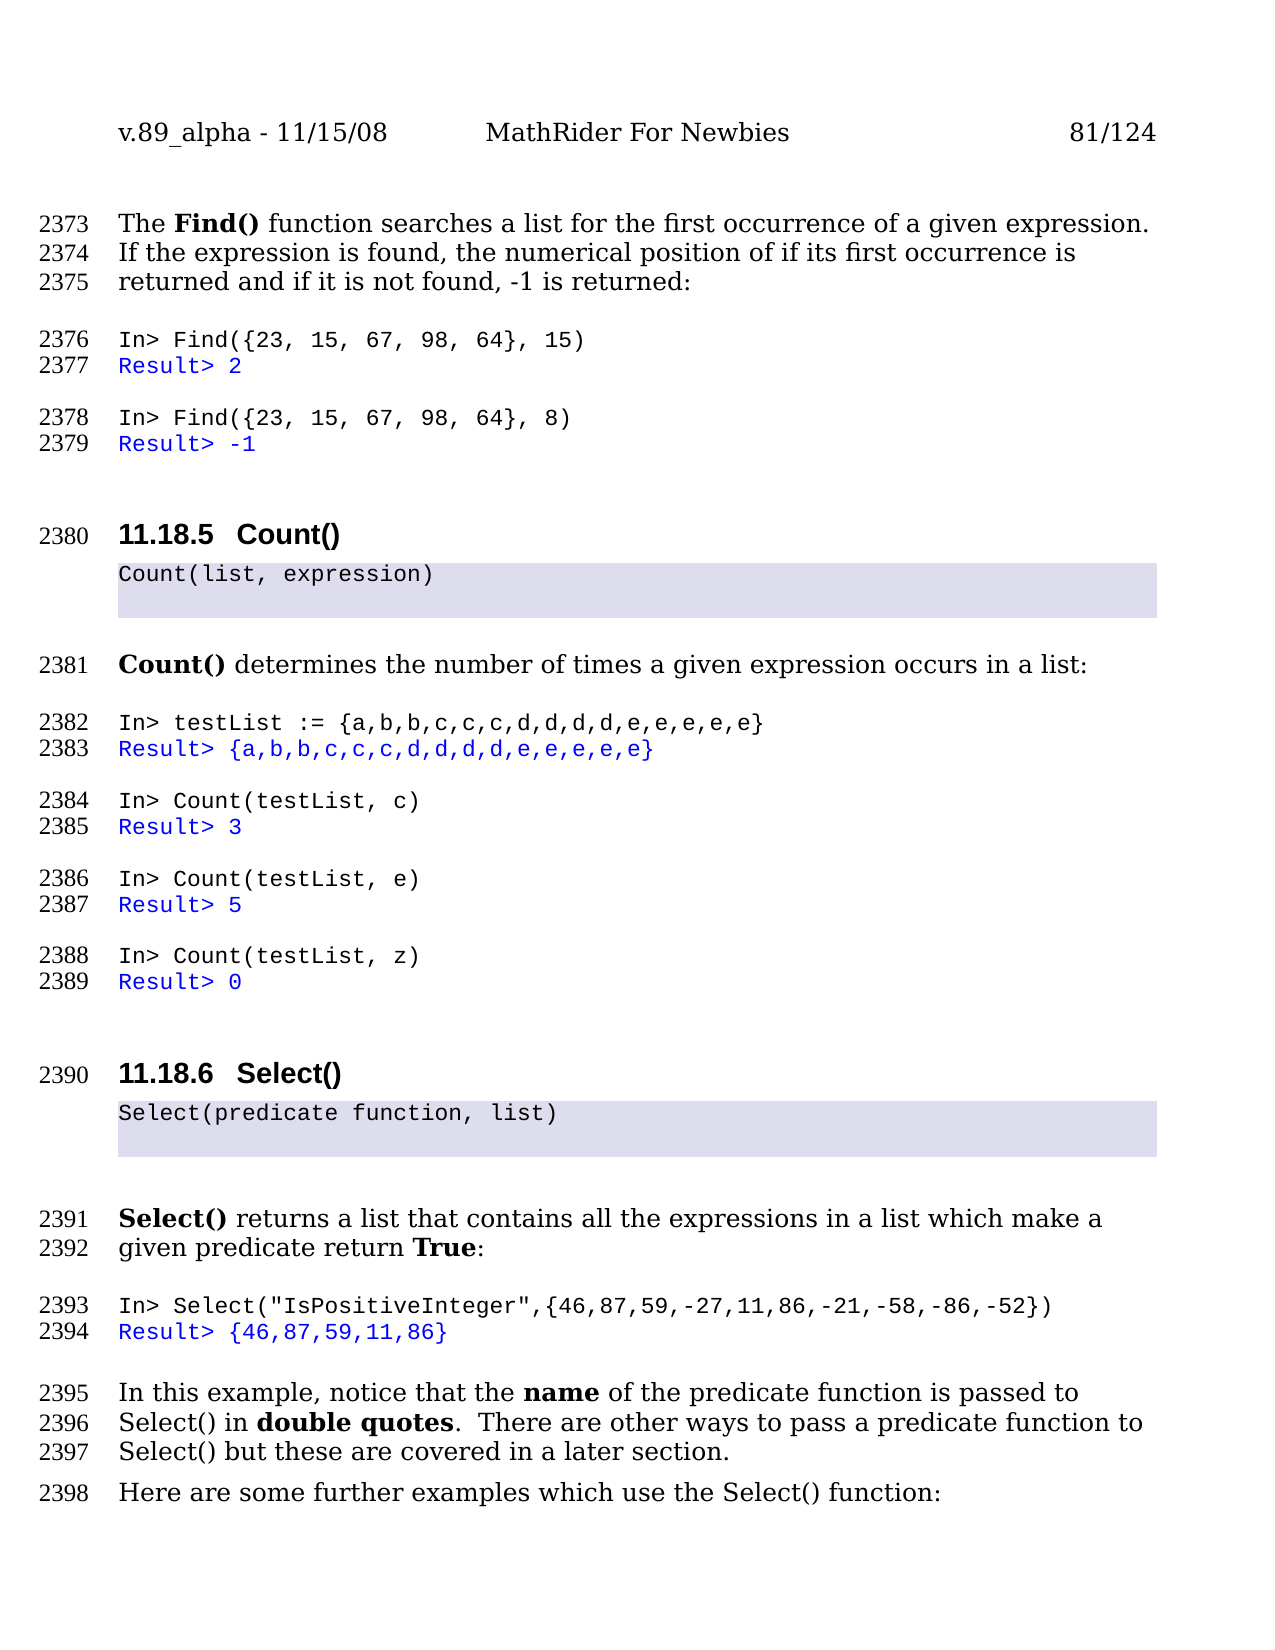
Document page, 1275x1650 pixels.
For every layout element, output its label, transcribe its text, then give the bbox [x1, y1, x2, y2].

text In this example, notice that the name of the predicate function is passed to Select() in double quotes. There are other ways to pass a predicate function to Select() but these are covered in a later section. [118, 1378, 1157, 1466]
text In> testList := {a,b,b,c,c,c,d,d,d,d,e,e,e,e,e} [118, 711, 1157, 737]
text Select() returns a list that contains all the expressions in a list which make a given predicate return True: [118, 1204, 1157, 1263]
text In> Count(testList, e) [118, 867, 1157, 893]
text In> Select("IsPositiveInteger",{46,87,59,-27,11,86,-21,-58,-86,-52}) [118, 1294, 1157, 1321]
text Result> 3 [118, 815, 1157, 841]
table_header Select(predicate function, list) [118, 1101, 1157, 1157]
text The Find() function searches a list for the first occurrence of a given expression. If the expression is found, the numerical position of if its first occurrence is returned and if it is not found, -1 is returned: [118, 209, 1157, 296]
subtitle Count() [118, 517, 1157, 551]
table_header Count(list, expression) [118, 563, 1157, 618]
subtitle Select() [118, 1056, 1157, 1089]
text Result> -1 [118, 432, 1157, 458]
text Result> {46,87,59,11,86} [118, 1321, 1157, 1346]
text Result> {a,b,b,c,c,c,d,d,d,d,e,e,e,e,e} [118, 737, 1157, 763]
text Here are some further examples which use the Select() function: [118, 1478, 1157, 1508]
text Result> 2 [118, 354, 1157, 380]
text In> Count(testList, c) [118, 789, 1157, 815]
text Result> 0 [118, 971, 1157, 997]
text Result> 5 [118, 893, 1157, 919]
text Count() determines the number of times a given expression occurs in a list: [118, 650, 1157, 679]
text In> Find({23, 15, 67, 98, 64}, 8) [118, 406, 1157, 432]
text In> Find({23, 15, 67, 98, 64}, 15) [118, 328, 1157, 354]
text In> Count(testList, z) [118, 945, 1157, 971]
